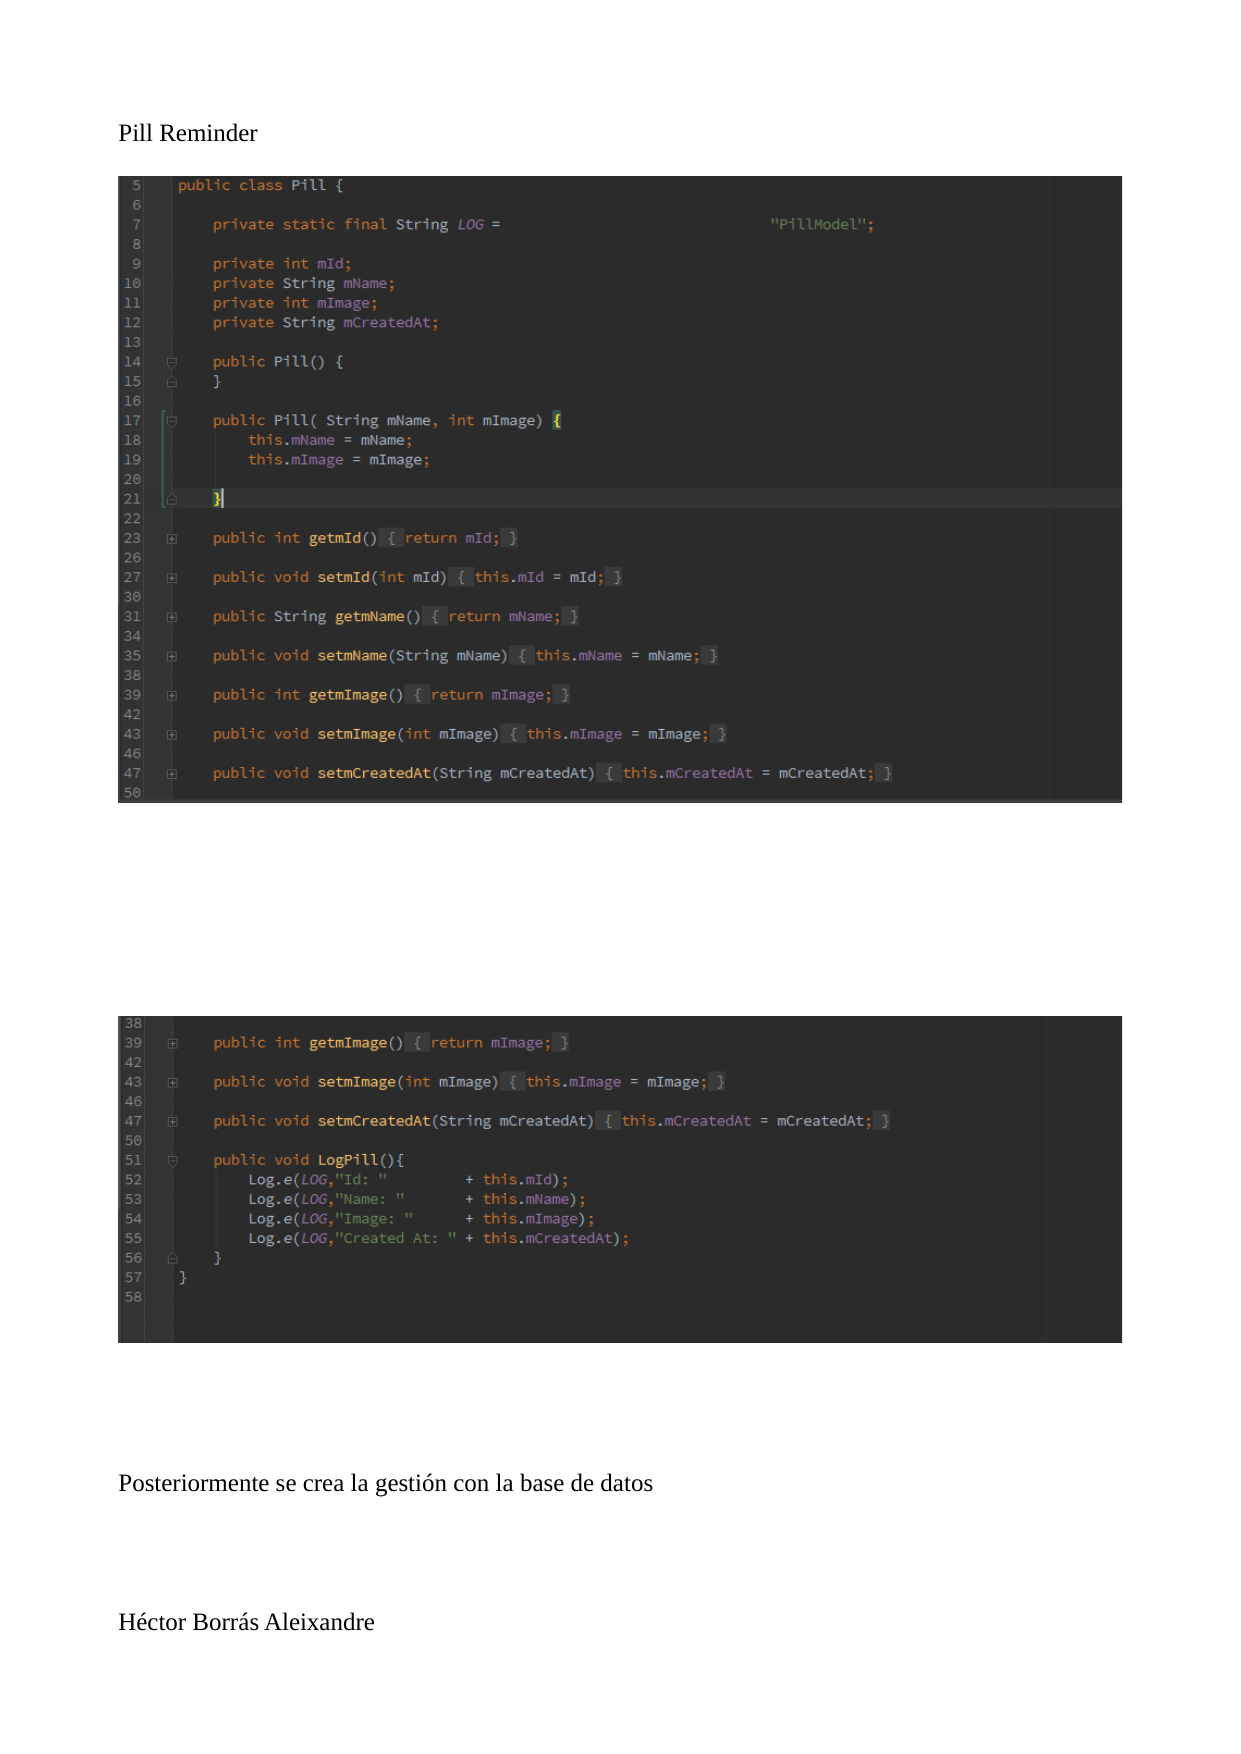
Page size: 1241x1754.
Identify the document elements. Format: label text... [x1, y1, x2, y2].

picture [118, 176, 1123, 803]
text Posteriormente se crea la gestión con la base de datos [118, 1468, 1122, 1497]
picture [118, 1016, 1123, 1343]
